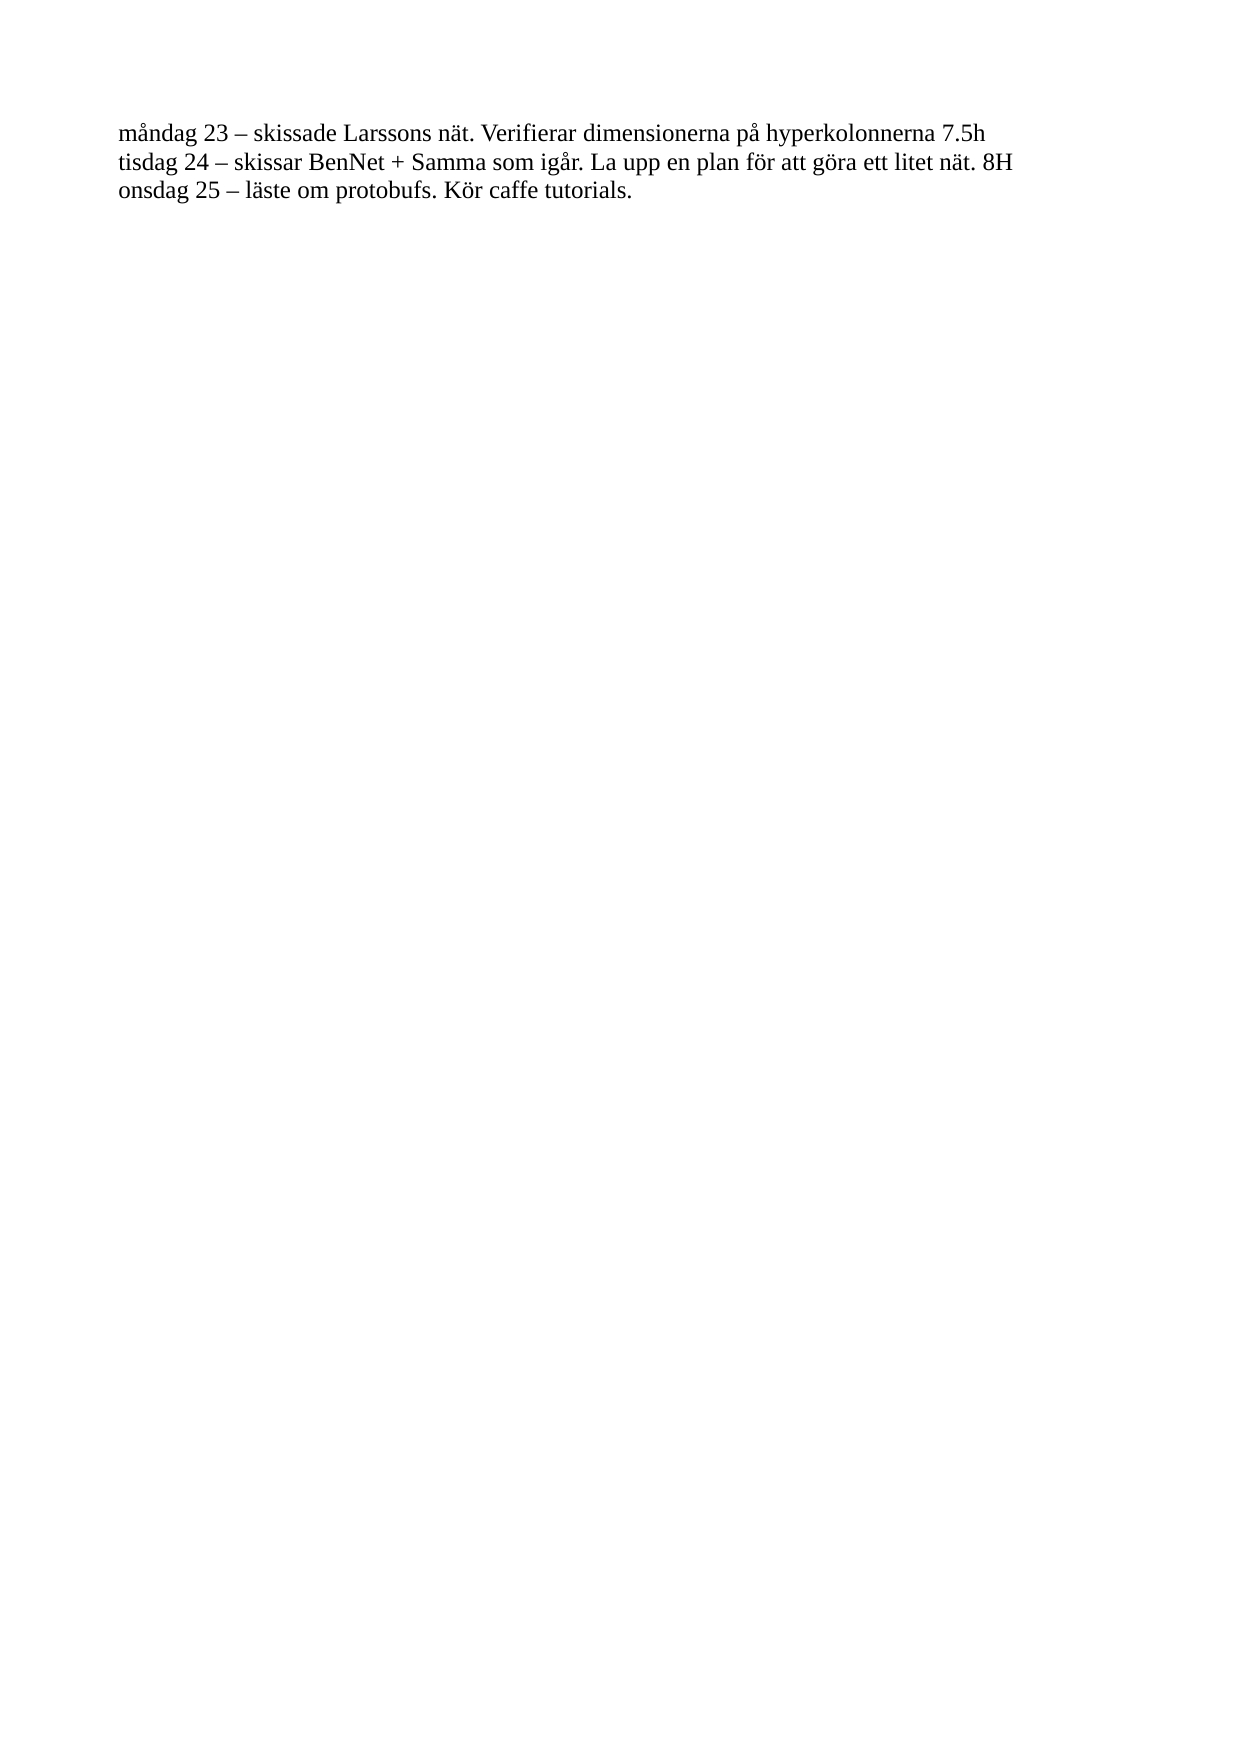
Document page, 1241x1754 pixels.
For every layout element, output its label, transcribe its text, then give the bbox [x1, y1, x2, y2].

text tisdag 24 – skissar BenNet + Samma som igår. La upp en plan för att göra ett litet nät. 8H [118, 147, 1122, 176]
text onsdag 25 – läste om protobufs. Kör caffe tutorials. [118, 176, 1122, 204]
text måndag 23 – skissade Larssons nät. Verifierar dimensionerna på hyperkolonnerna 7.5h [118, 118, 1122, 147]
